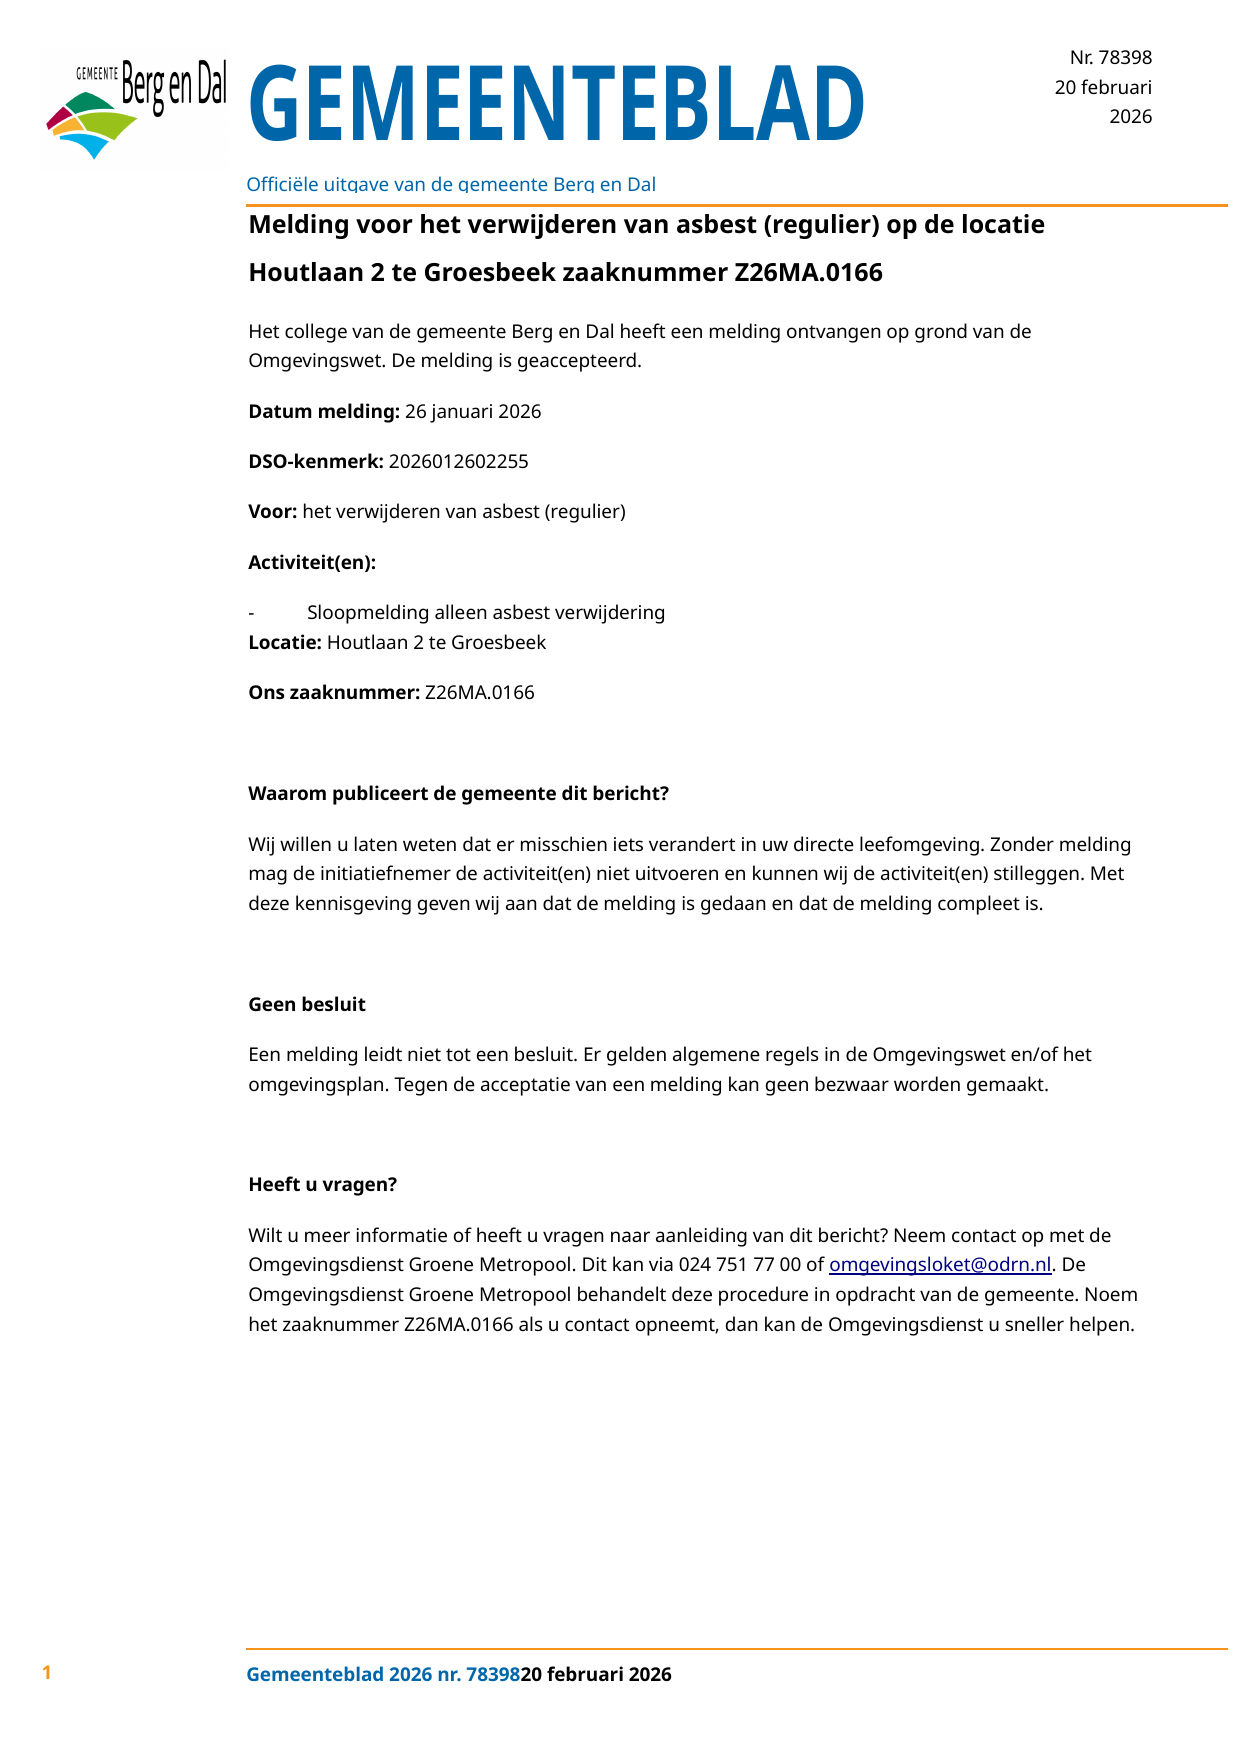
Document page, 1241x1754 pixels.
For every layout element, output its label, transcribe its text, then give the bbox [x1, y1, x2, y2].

text Wij willen u laten weten dat er misschien iets verandert in uw directe leefomgeving. Zonder melding mag de initiatiefnemer de activiteit(en) niet uitvoeren en kunnen wij de activiteit(en) stilleggen. Met deze kennisgeving geven wij aan dat de melding is gedaan en dat de melding compleet is. [248, 831, 1152, 916]
text Geen besluit [248, 991, 1152, 1017]
text DSO-kenmerk: 2026012602255 [248, 448, 1152, 474]
text Datum melding: 26 januari 2026 [248, 398, 1152, 424]
text Activiteit(en): [248, 549, 1152, 575]
text Een melding leidt niet tot een besluit. Er gelden algemene regels in de Omgevingswet en/of het omgevingsplan. Tegen de acceptatie van een melding kan geen bezwaar worden gemaakt. [248, 1041, 1152, 1097]
text Ons zaaknummer: Z26MA.0166 [248, 679, 1152, 705]
text Het college van de gemeente Berg en Dal heeft een melding ontvangen op grond van de Omgevingswet. De melding is geaccepteerd. [248, 318, 1152, 373]
text Locatie: Houtlaan 2 te Groesbeek [248, 629, 1152, 655]
text Voor: het verwijderen van asbest (regulier) [248, 499, 1152, 524]
text Melding voor het verwijderen van asbest (regulier) op de locatie Houtlaan 2 te Groesbeek zaaknummer Z26MA.0166 [248, 207, 1152, 288]
list Sloopmelding alleen asbest verwijdering [248, 599, 1152, 625]
picture [41, 47, 231, 172]
text Heeft u vragen? [248, 1172, 1152, 1197]
text Waarom publiceert de gemeente dit bericht? [248, 780, 1152, 806]
text Wilt u meer informatie of heeft u vragen naar aanleiding van dit bericht? Neem contact op met de Omgevingsdienst Groene Metropool. Dit kan via 024 751 77 00 of omgevingsloket@odrn.nl. De Omgevingsdienst Groene Metropool behandelt deze procedure in opdracht van de gemeente. Noem het zaaknummer Z26MA.0166 als u contact opneemt, dan kan de Omgevingsdienst u sneller helpen. [248, 1222, 1152, 1337]
